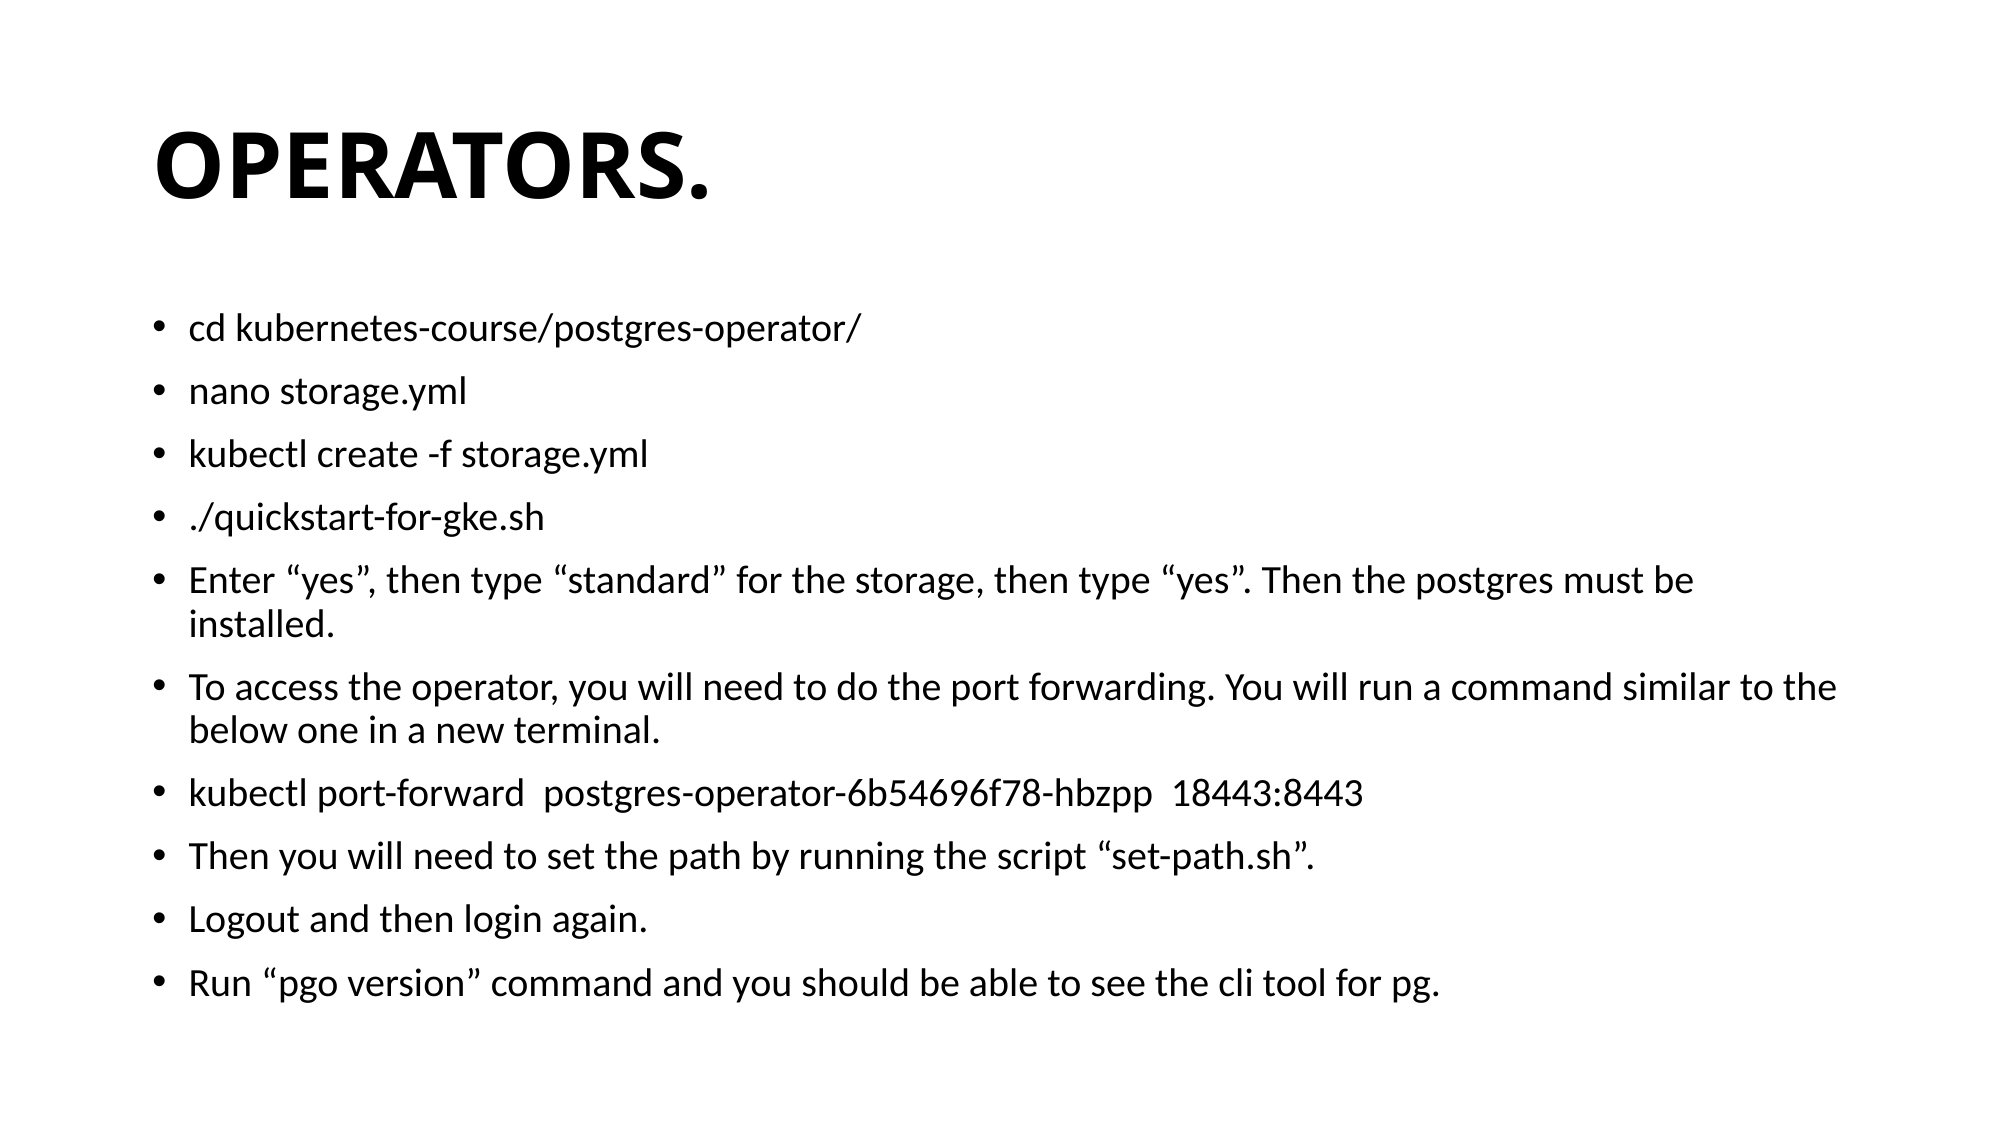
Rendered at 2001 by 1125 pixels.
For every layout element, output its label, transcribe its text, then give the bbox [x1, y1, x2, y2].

title OPERATORS. [137, 59, 1863, 278]
list cd kubernetes-course/postgres-operator/ nano storage.yml kubectl create -f storage.yml ./quickstart-for-gke.sh Enter “yes”, then type “standard” for the storage, then type “yes”. Then the postgres must be installed. To access the operator, you will need to do the port forwarding. You will run a command similar to the below one in a new terminal. kubectl port-forward postgres-operator-6b54696f78-hbzpp 18443:8443 Then you will need to set the path by running the script “set-path.sh”. Logout and then login again. Run “pgo version” command and you should be able to see the cli tool for pg. [137, 299, 1863, 1014]
